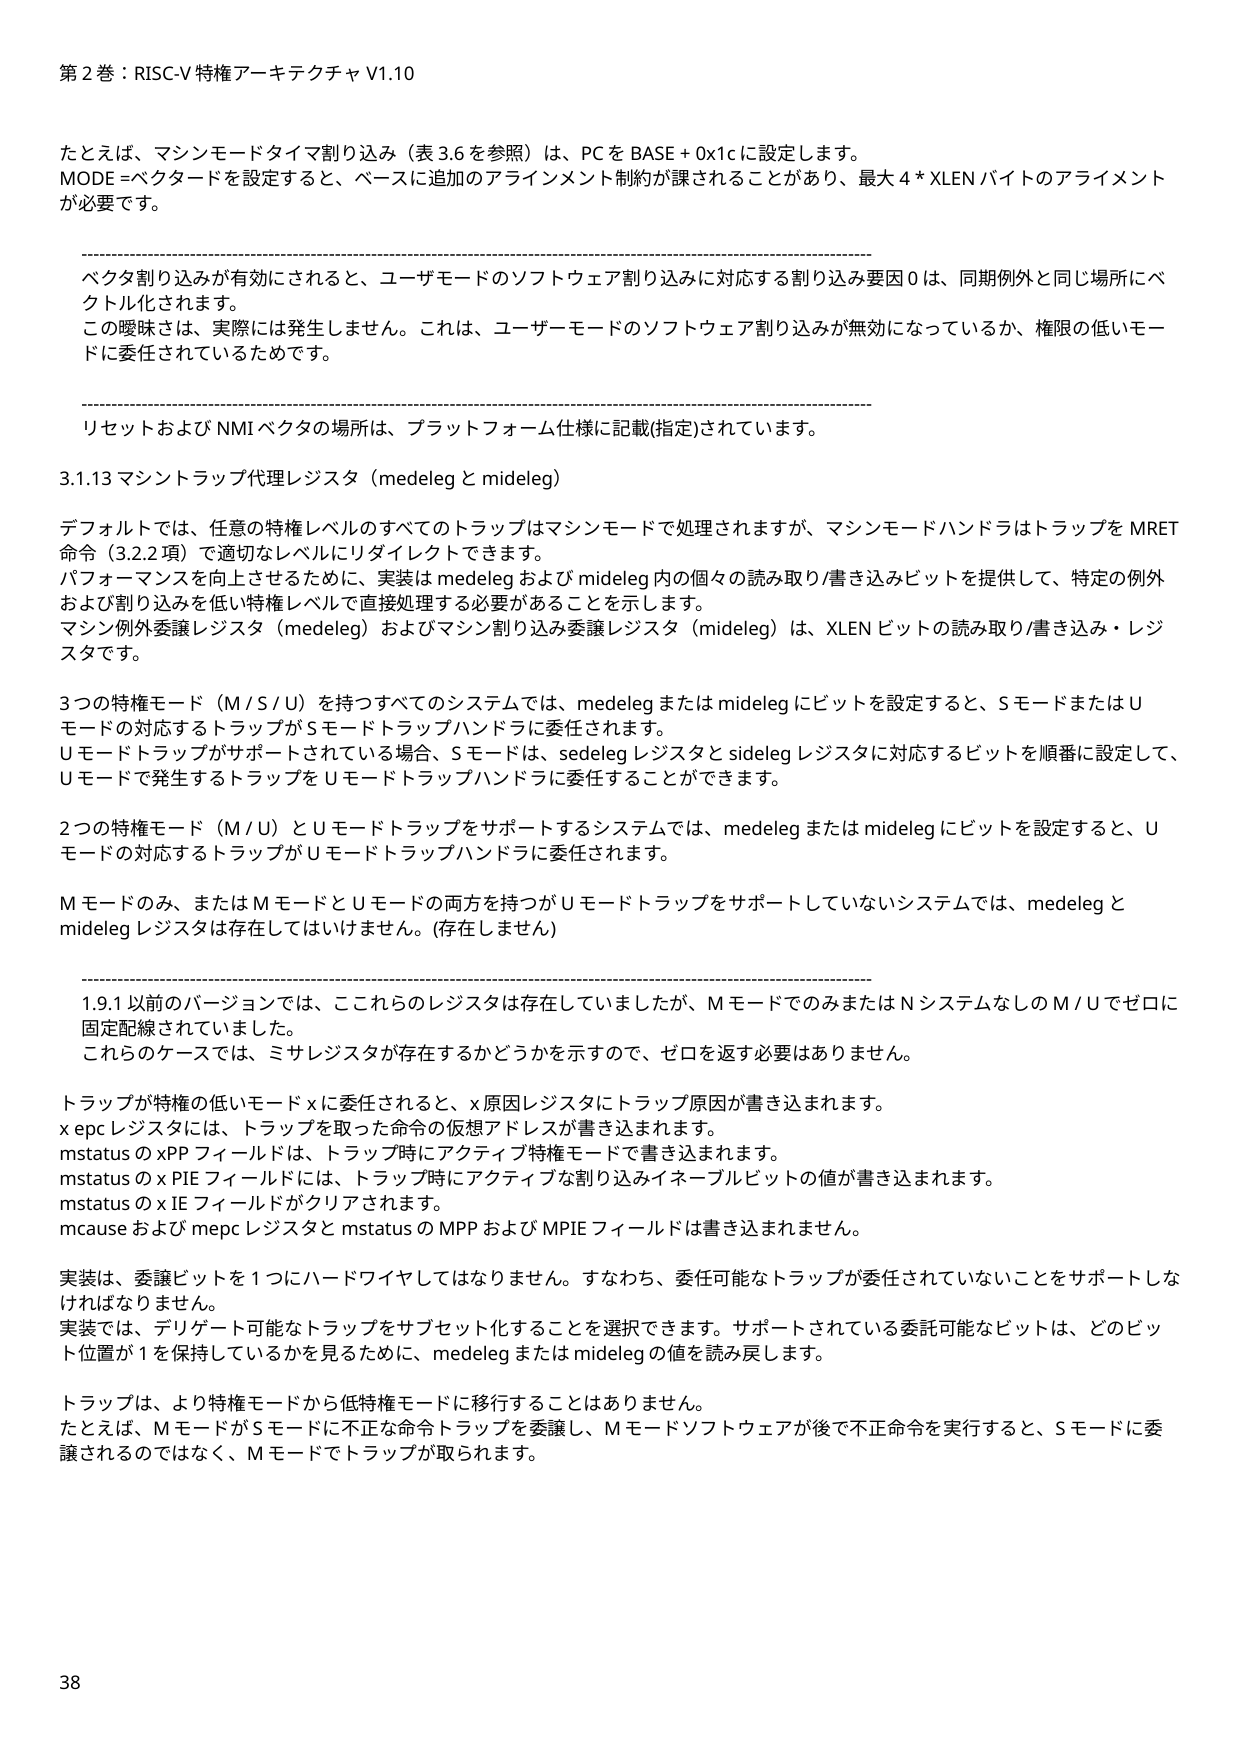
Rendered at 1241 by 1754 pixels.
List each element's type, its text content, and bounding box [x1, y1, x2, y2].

text たとえば、マシンモードタイマ割り込み（表3.6を参照）は、PCをBASE + 0x1cに設定します。 [59, 141, 1181, 166]
text ----------------------------------------------------------------------------------------------------------------------------------- [81, 391, 1181, 416]
text Uモードトラップがサポートされている場合、Sモードは、sedelegレジスタとsidelegレジスタに対応するビットを順番に設定して、Uモードで発生するトラップをUモードトラップハンドラに委任することができます。 [59, 741, 1181, 791]
text これらのケースでは、ミサレジスタが存在するかどうかを示すので、ゼロを返す必要はありません。 [81, 1041, 1181, 1066]
text リセットおよびNMIベクタの場所は、プラットフォーム仕様に記載(指定)されています。 [81, 416, 1181, 441]
text 実装では、デリゲート可能なトラップをサブセット化することを選択できます。サポートされている委託可能なビットは、どのビット位置が1を保持しているかを見るために、medelegまたはmidelegの値を読み戻します。 [59, 1316, 1181, 1366]
text トラップは、より特権モードから低特権モードに移行することはありません。 [59, 1391, 1181, 1416]
text mcauseおよびmepcレジスタとmstatusのMPPおよびMPIEフィールドは書き込まれません。 [59, 1216, 1181, 1241]
text mstatusのx IEフィールドがクリアされます。 [59, 1191, 1181, 1216]
text 2つの特権モード（M / U）とUモードトラップをサポートするシステムでは、medelegまたはmidelegにビットを設定すると、Uモードの対応するトラップがUモードトラップハンドラに委任されます。 [59, 816, 1181, 866]
text mstatusのx PIEフィールドには、トラップ時にアクティブな割り込みイネーブルビットの値が書き込まれます。 [59, 1166, 1181, 1191]
text トラップが特権の低いモードxに委任されると、x原因レジスタにトラップ原因が書き込まれます。 [59, 1091, 1181, 1116]
text デフォルトでは、任意の特権レベルのすべてのトラップはマシンモードで処理されますが、マシンモードハンドラはトラップをMRET命令（3.2.2項）で適切なレベルにリダイレクトできます。 [59, 516, 1181, 566]
text MODE =ベクタードを設定すると、ベースに追加のアラインメント制約が課されることがあり、最大4 * XLENバイトのアライメントが必要です。 [59, 166, 1181, 216]
text マシン例外委譲レジスタ（medeleg）およびマシン割り込み委譲レジスタ（mideleg）は、XLENビットの読み取り/書き込み・レジスタです。 [59, 616, 1181, 666]
text 3.1.13マシントラップ代理レジスタ（medelegとmideleg） [59, 466, 1181, 491]
text この曖昧さは、実際には発生しません。これは、ユーザーモードのソフトウェア割り込みが無効になっているか、権限の低いモードに委任されているためです。 [81, 316, 1181, 366]
text 実装は、委譲ビットを1つにハードワイヤしてはなりません。すなわち、委任可能なトラップが委任されていないことをサポートしなければなりません。 [59, 1266, 1181, 1316]
text 1.9.1以前のバージョンでは、ここれらのレジスタは存在していましたが、MモードでのみまたはNシステムなしのM / Uでゼロに固定配線されていました。 [81, 991, 1181, 1041]
text 3つの特権モード（M / S / U）を持つすべてのシステムでは、medelegまたはmidelegにビットを設定すると、SモードまたはUモードの対応するトラップがSモードトラップハンドラに委任されます。 [59, 691, 1181, 741]
text ベクタ割り込みが有効にされると、ユーザモードのソフトウェア割り込みに対応する割り込み要因0は、同期例外と同じ場所にベクトル化されます。 [81, 266, 1181, 316]
text ----------------------------------------------------------------------------------------------------------------------------------- [81, 966, 1181, 991]
text たとえば、MモードがSモードに不正な命令トラップを委譲し、Mモードソフトウェアが後で不正命令を実行すると、Sモードに委譲されるのではなく、Mモードでトラップが取られます。 [59, 1416, 1181, 1466]
text ----------------------------------------------------------------------------------------------------------------------------------- [81, 241, 1181, 266]
text Mモードのみ、またはMモードとUモードの両方を持つがUモードトラップをサポートしていないシステムでは、medelegとmidelegレジスタは存在してはいけません。(存在しません) [59, 891, 1181, 941]
text mstatusのxPPフィールドは、トラップ時にアクティブ特権モードで書き込まれます。 [59, 1141, 1181, 1166]
text x epcレジスタには、トラップを取った命令の仮想アドレスが書き込まれます。 [59, 1116, 1181, 1141]
text パフォーマンスを向上させるために、実装はmedelegおよびmideleg内の個々の読み取り/書き込みビットを提供して、特定の例外および割り込みを低い特権レベルで直接処理する必要があることを示します。 [59, 566, 1181, 616]
